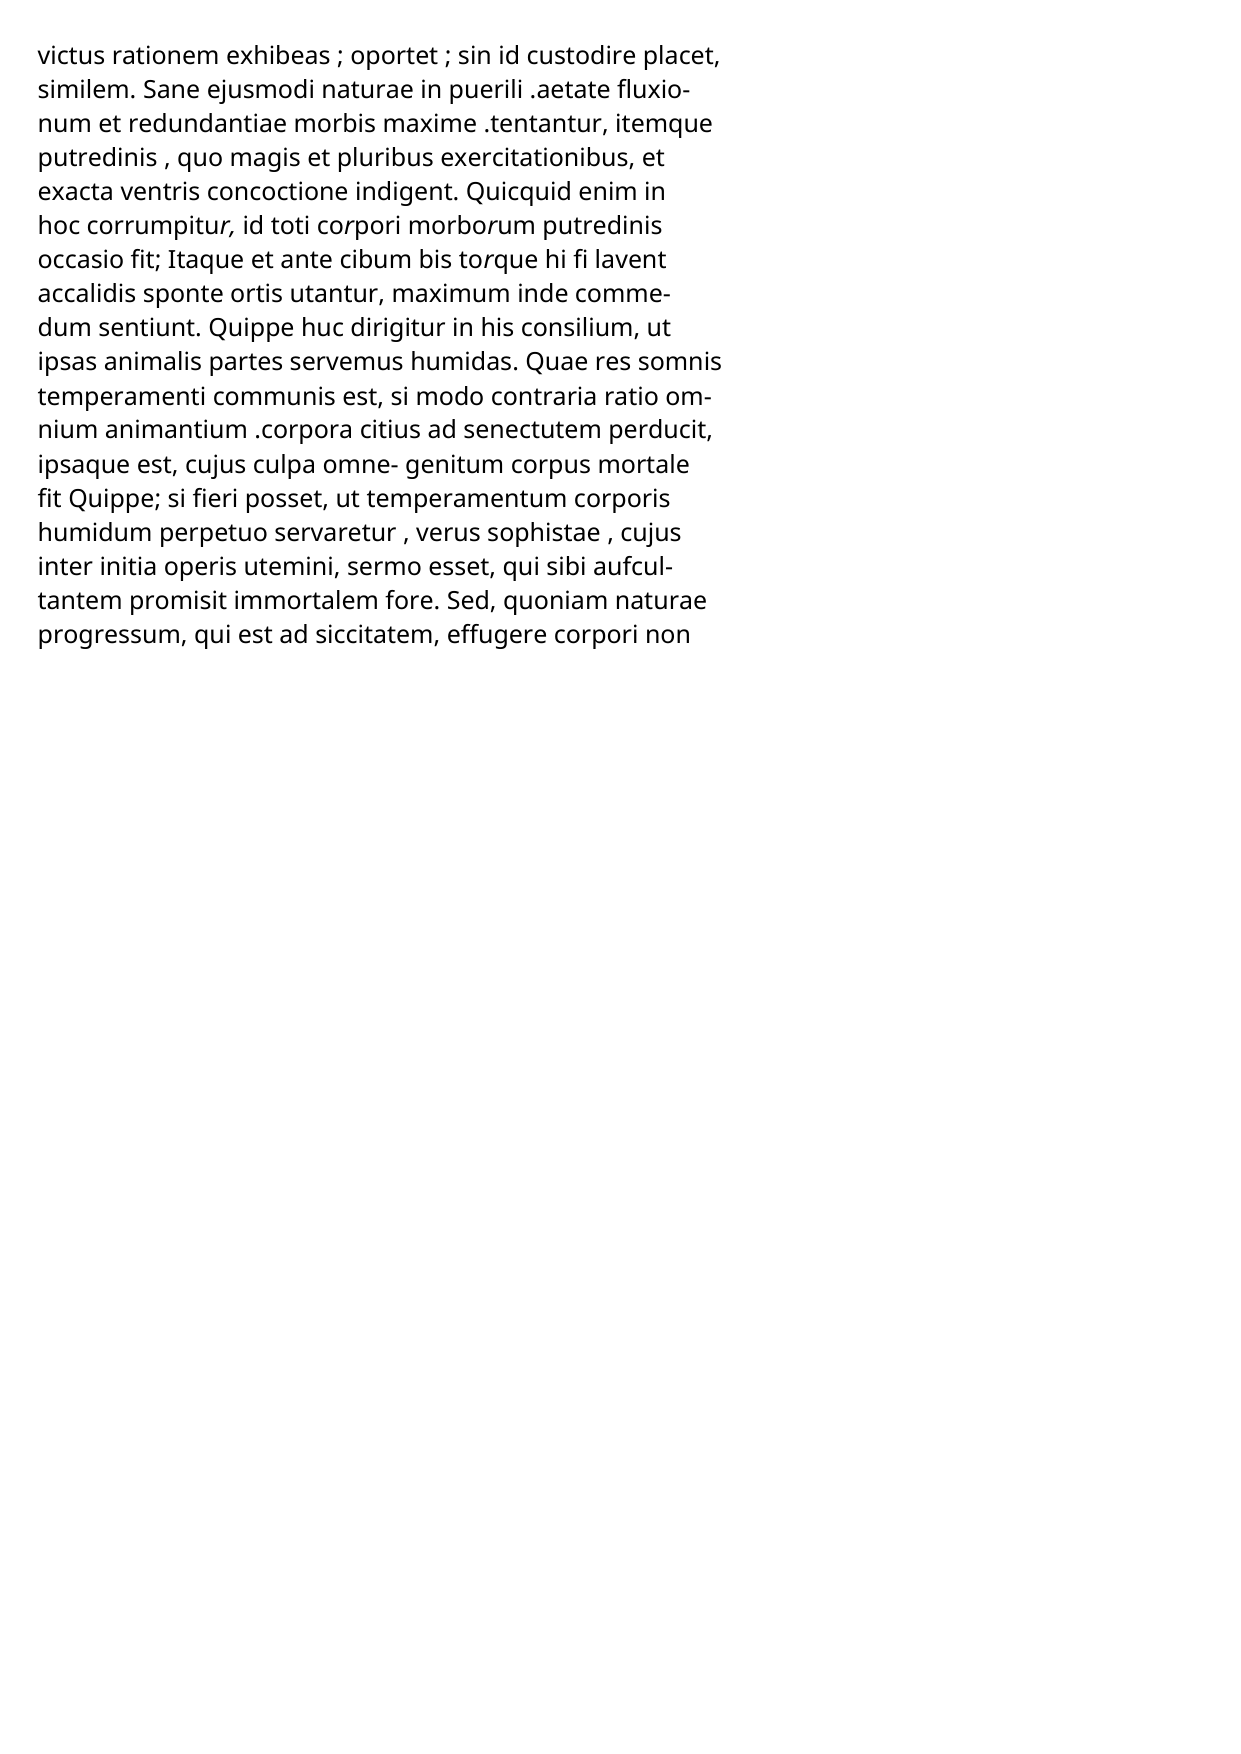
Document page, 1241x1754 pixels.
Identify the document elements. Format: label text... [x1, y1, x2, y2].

text victus rationem exhibeas ; oportet ; sin id custodire placet, similem. Sane ejusmodi naturae in puerili .aetate fluxio- num et redundantiae morbis maxime .tentantur, itemque putredinis , quo magis et pluribus exercitationibus, et exacta ventris concoctione indigent. Quicquid enim in hoc corrumpitur, id toti corpori morborum putredinis occasio fit; Itaque et ante cibum bis torque hi fi lavent accalidis sponte ortis utantur, maximum inde comme- dum sentiunt. Quippe huc dirigitur in his consilium, ut ipsas animalis partes servemus humidas. Quae res somnis temperamenti communis est, si modo contraria ratio om- nium animantium .corpora citius ad senectutem perducit, ipsaque est, cujus culpa omne- genitum corpus mortale fit Quippe; si fieri posset, ut temperamentum corporis humidum perpetuo servaretur , verus sophistae , cujus inter initia operis utemini, sermo esset, qui sibi aufcul- tantem promisit immortalem fore. Sed, quoniam naturae progressum, qui est ad siccitatem, effugere corpori non [37, 37, 1203, 651]
